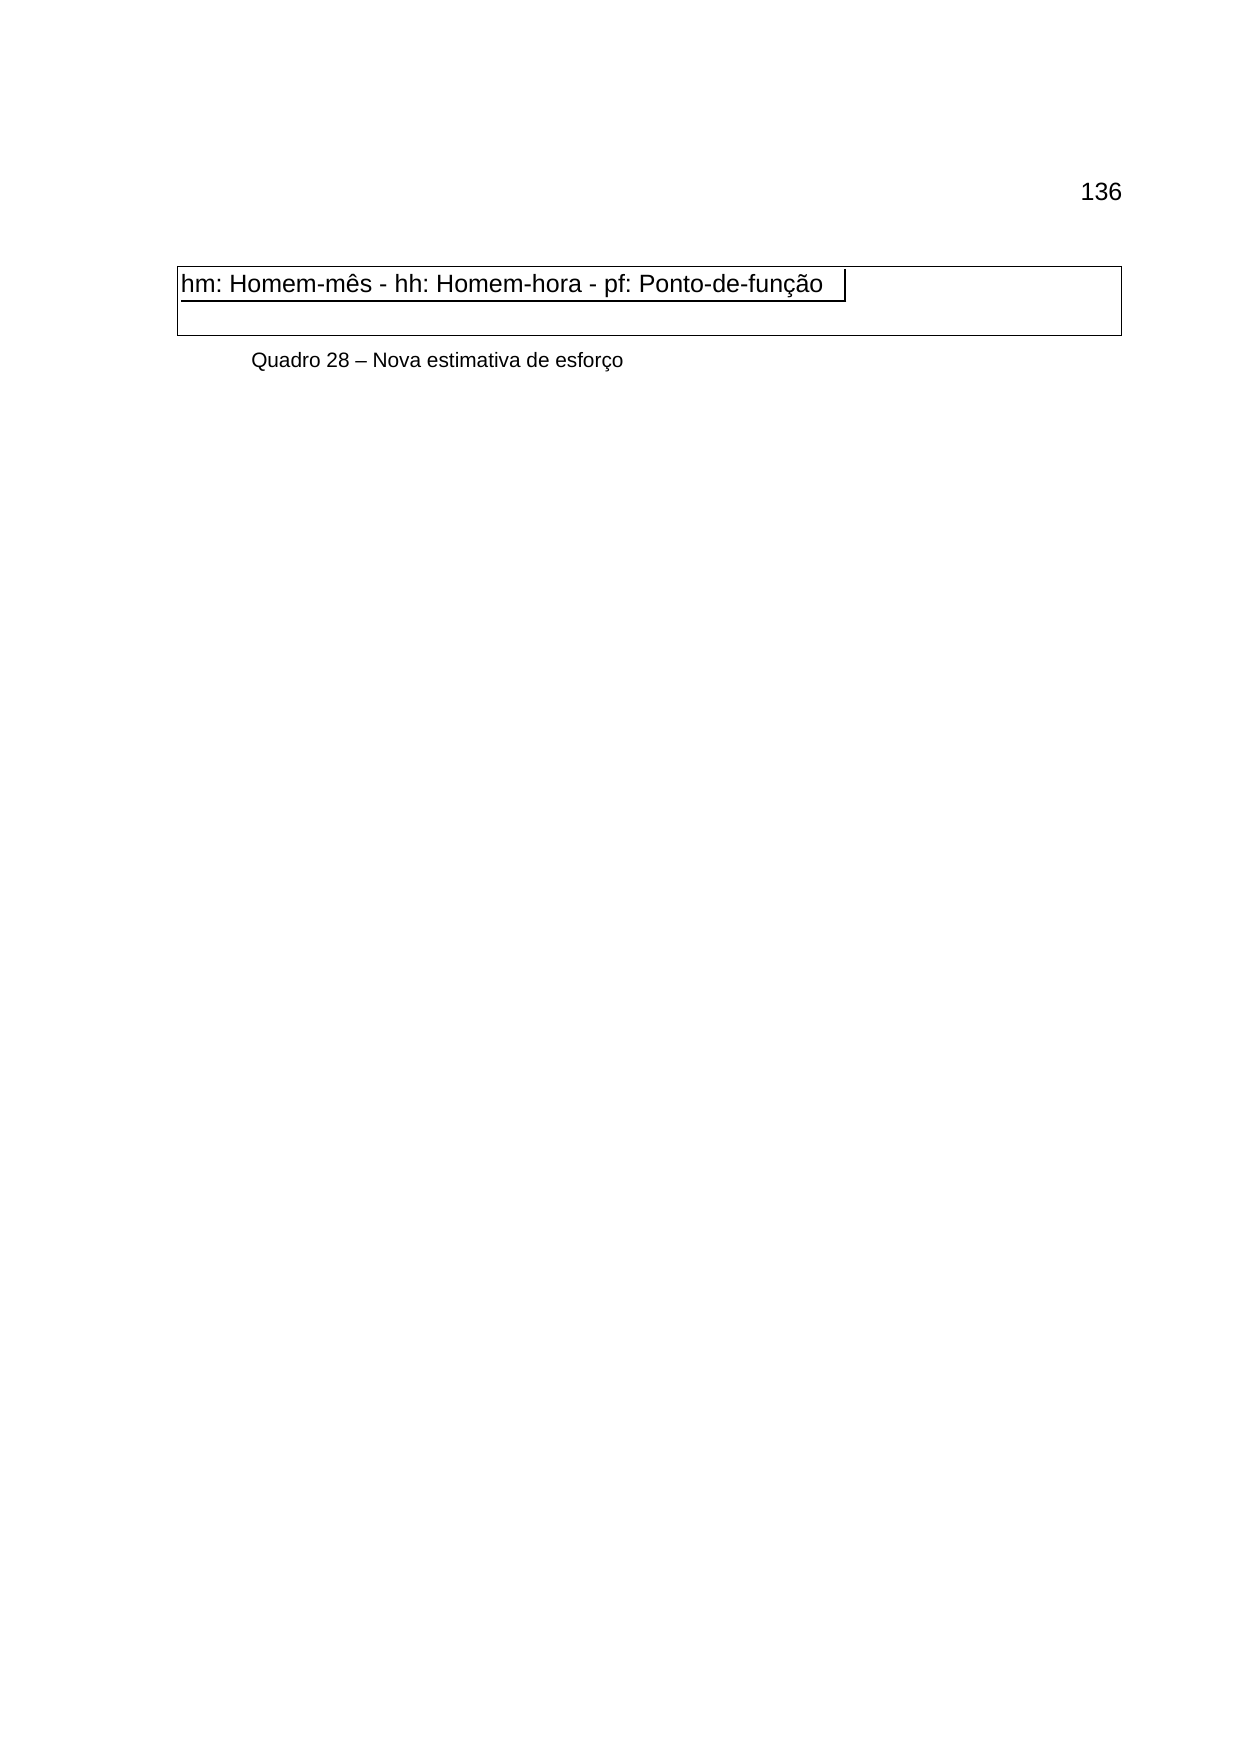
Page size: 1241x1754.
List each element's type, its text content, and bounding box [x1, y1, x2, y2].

table_cell [1116, 267, 1121, 335]
text Quadro 28 – Nova estimativa de esforço [177, 348, 1122, 372]
table_cell [849, 267, 1116, 335]
table_cell hm: Homem-mês - hh: Homem-hora - pf: Ponto-de-função [178, 267, 849, 335]
